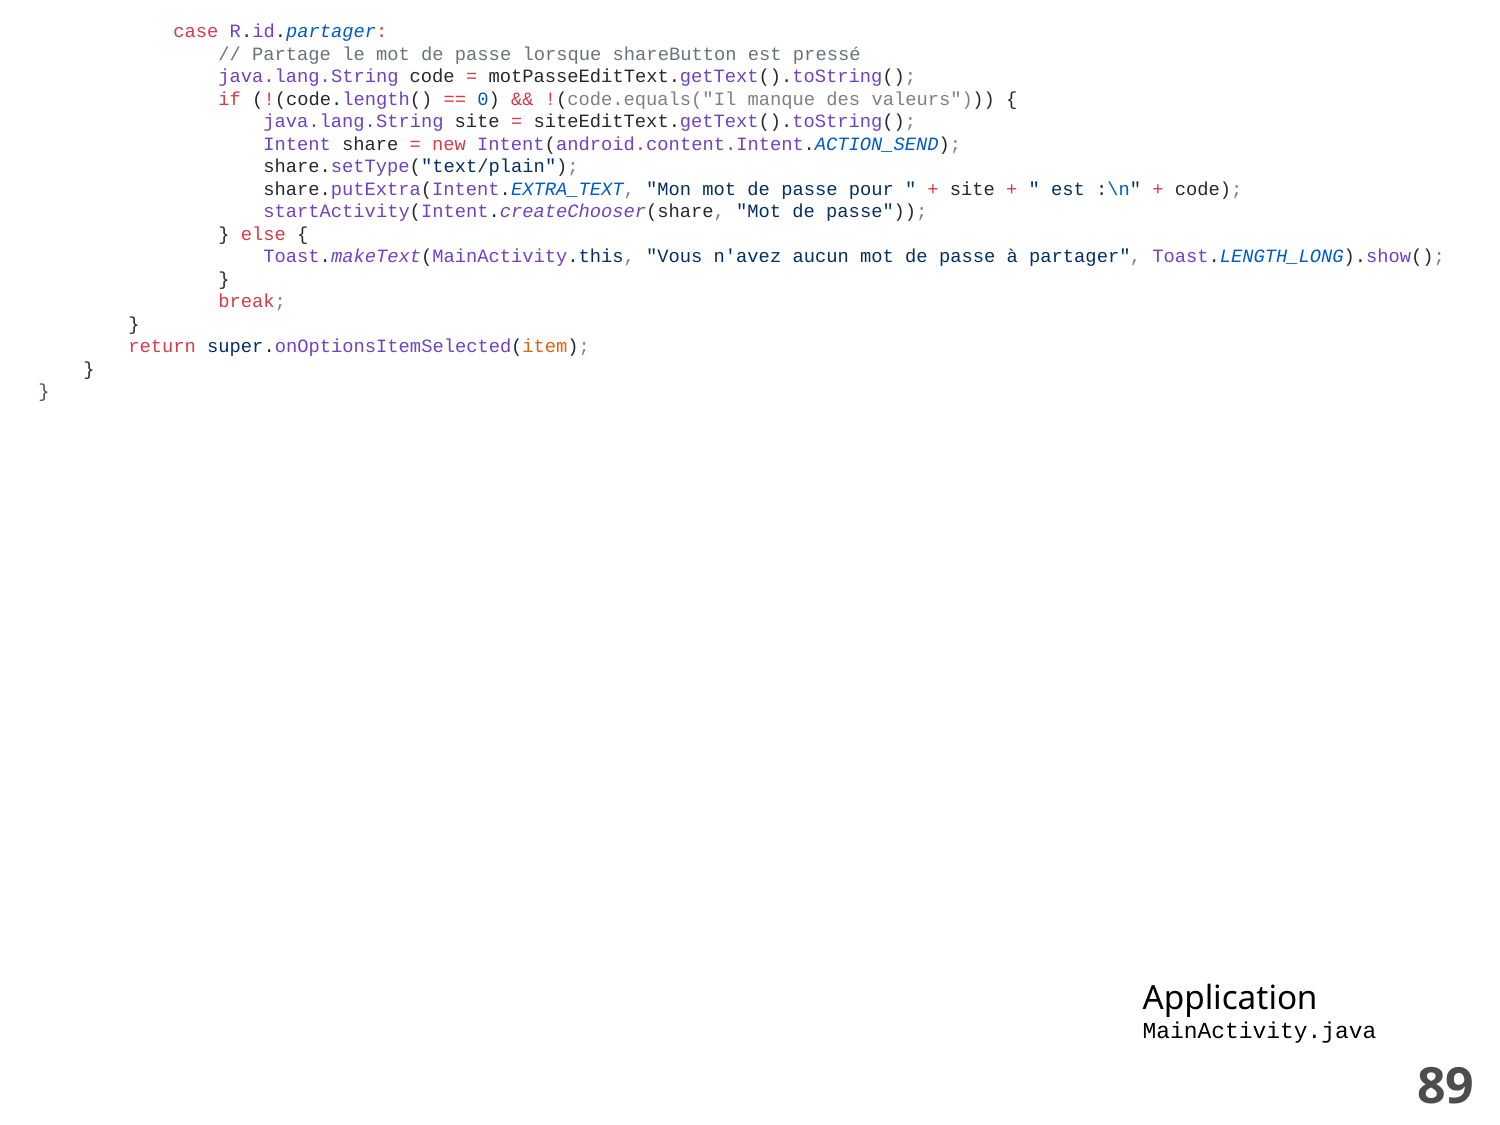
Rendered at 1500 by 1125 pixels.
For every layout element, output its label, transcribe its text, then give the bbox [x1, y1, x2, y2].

text_box [1417, 1054, 1500, 1109]
text_box case R.id.partager: // Partage le mot de passe lorsque shareButton est pressé java.lang.String code = motPasseEditText.getText().toString(); if (!(code.length() == 0) && !(code.equals("Il manque des valeurs"))) { java.lang.String site = siteEditText.getText().toString(); Intent share = new Intent(android.content.Intent.ACTION_SEND); share.setType("text/plain"); share.putExtra(Intent.EXTRA_TEXT, "Mon mot de passe pour " + site + " est :\n" + code); startActivity(Intent.createChooser(share, "Mot de passe")); } else { Toast.makeText(MainActivity.this, "Vous n'avez aucun mot de passe à partager", Toast.LENGTH_LONG).show(); } break; } return super.onOptionsItemSelected(item); } } [23, 11, 1477, 1111]
text_box Application MainActivity.java [1127, 968, 1447, 1104]
